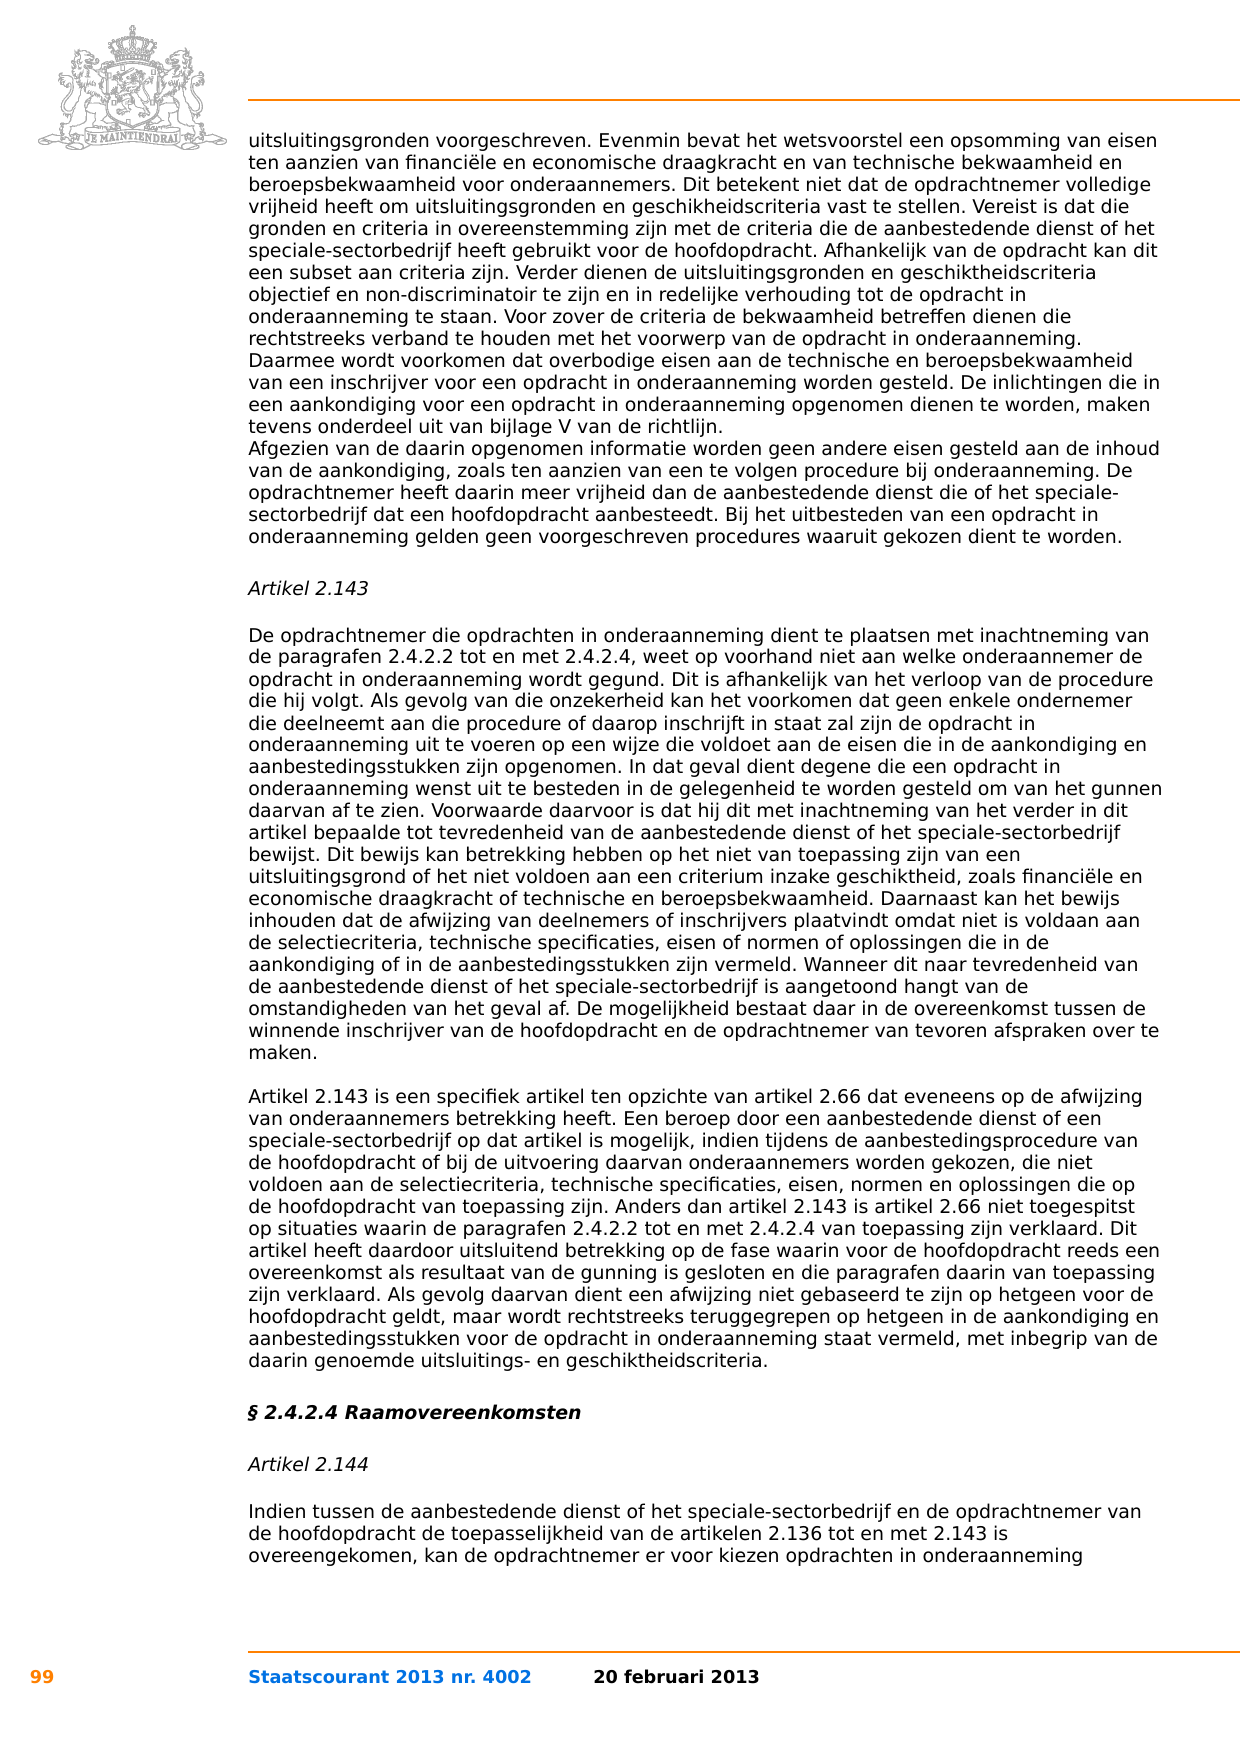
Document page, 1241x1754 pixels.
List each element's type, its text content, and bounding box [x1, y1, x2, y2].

subtitle § 2.4.2.4 Raamovereenkomsten [248, 1402, 1163, 1424]
text De opdrachtnemer die opdrachten in onderaanneming dient te plaatsen met inachtneming van de paragrafen 2.4.2.2 tot en met 2.4.2.4, weet op voorhand niet aan welke onderaannemer de opdracht in onderaanneming wordt gegund. Dit is afhankelijk van het verloop van de procedure die hij volgt. Als gevolg van die onzekerheid kan het voorkomen dat geen enkele ondernemer die deelneemt aan die procedure of daarop inschrijft in staat zal zijn de opdracht in onderaanneming uit te voeren op een wijze die voldoet aan de eisen die in de aankondiging en aanbestedingsstukken zijn opgenomen. In dat geval dient degene die een opdracht in onderaanneming wenst uit te besteden in de gelegenheid te worden gesteld om van het gunnen daarvan af te zien. Voorwaarde daarvoor is dat hij dit met inachtneming van het verder in dit artikel bepaalde tot tevredenheid van de aanbestedende dienst of het speciale-sectorbedrijf bewijst. Dit bewijs kan betrekking hebben op het niet van toepassing zijn van een uitsluitingsgrond of het niet voldoen aan een criterium inzake geschiktheid, zoals financiële en economische draagkracht of technische en beroepsbekwaamheid. Daarnaast kan het bewijs inhouden dat de afwijzing van deelnemers of inschrijvers plaatvindt omdat niet is voldaan aan de selectiecriteria, technische specificaties, eisen of normen of oplossingen die in de aankondiging of in de aanbestedingsstukken zijn vermeld. Wanneer dit naar tevredenheid van de aanbestedende dienst of het speciale-sectorbedrijf is aangetoond hangt van de omstandigheden van het geval af. De mogelijkheid bestaat daar in de overeenkomst tussen de winnende inschrijver van de hoofdopdracht en de opdrachtnemer van tevoren afspraken over te maken. [248, 624, 1163, 1064]
text Artikel 2.143 is een specifiek artikel ten opzichte van artikel 2.66 dat eveneens op de afwijzing van onderaannemers betrekking heeft. Een beroep door een aanbestedende dienst of een speciale-sectorbedrijf op dat artikel is mogelijk, indien tijdens de aanbestedingsprocedure van de hoofdopdracht of bij de uitvoering daarvan onderaannemers worden gekozen, die niet voldoen aan de selectiecriteria, technische specificaties, eisen, normen en oplossingen die op de hoofdopdracht van toepassing zijn. Anders dan artikel 2.143 is artikel 2.66 niet toegespitst op situaties waarin de paragrafen 2.4.2.2 tot en met 2.4.2.4 van toepassing zijn verklaard. Dit artikel heeft daardoor uitsluitend betrekking op de fase waarin voor de hoofdopdracht reeds een overeenkomst als resultaat van de gunning is gesloten en die paragrafen daarin van toepassing zijn verklaard. Als gevolg daarvan dient een afwijzing niet gebaseerd te zijn op hetgeen voor de hoofdopdracht geldt, maar wordt rechtstreeks teruggegrepen op hetgeen in de aankondiging en aanbestedingsstukken voor de opdracht in onderaanneming staat vermeld, met inbegrip van de daarin genoemde uitsluitings- en geschiktheidscriteria. [248, 1086, 1163, 1372]
text uitsluitingsgronden voorgeschreven. Evenmin bevat het wetsvoorstel een opsomming van eisen ten aanzien van financiële en economische draagkracht en van technische bekwaamheid en beroepsbekwaamheid voor onderaannemers. Dit betekent niet dat de opdrachtnemer volledige vrijheid heeft om uitsluitingsgronden en geschikheidscriteria vast te stellen. Vereist is dat die gronden en criteria in overeenstemming zijn met de criteria die de aanbestedende dienst of het speciale-sectorbedrijf heeft gebruikt voor de hoofdopdracht. Afhankelijk van de opdracht kan dit een subset aan criteria zijn. Verder dienen de uitsluitingsgronden en geschiktheidscriteria objectief en non-discriminatoir te zijn en in redelijke verhouding tot de opdracht in onderaanneming te staan. Voor zover de criteria de bekwaamheid betreffen dienen die rechtstreeks verband te houden met het voorwerp van de opdracht in onderaanneming. Daarmee wordt voorkomen dat overbodige eisen aan de technische en beroepsbekwaamheid van een inschrijver voor een opdracht in onderaanneming worden gesteld. De inlichtingen die in een aankondiging voor een opdracht in onderaanneming opgenomen dienen te worden, maken tevens onderdeel uit van bijlage V van de richtlijn. [248, 130, 1163, 438]
picture [38, 25, 227, 150]
text Indien tussen de aanbestedende dienst of het speciale-sectorbedrijf en de opdrachtnemer van de hoofdopdracht de toepasselijkheid van de artikelen 2.136 tot en met 2.143 is overeengekomen, kan de opdrachtnemer er voor kiezen opdrachten in onderaanneming [248, 1501, 1163, 1567]
text Afgezien van de daarin opgenomen informatie worden geen andere eisen gesteld aan de inhoud van de aankondiging, zoals ten aanzien van een te volgen procedure bij onderaanneming. De opdrachtnemer heeft daarin meer vrijheid dan de aanbestedende dienst die of het speciale-sectorbedrijf dat een hoofdopdracht aanbesteedt. Bij het uitbesteden van een opdracht in onderaanneming gelden geen voorgeschreven procedures waaruit gekozen dient te worden. [248, 438, 1163, 547]
subtitle Artikel 2.143 [248, 577, 1163, 599]
subtitle Artikel 2.144 [248, 1454, 1163, 1476]
